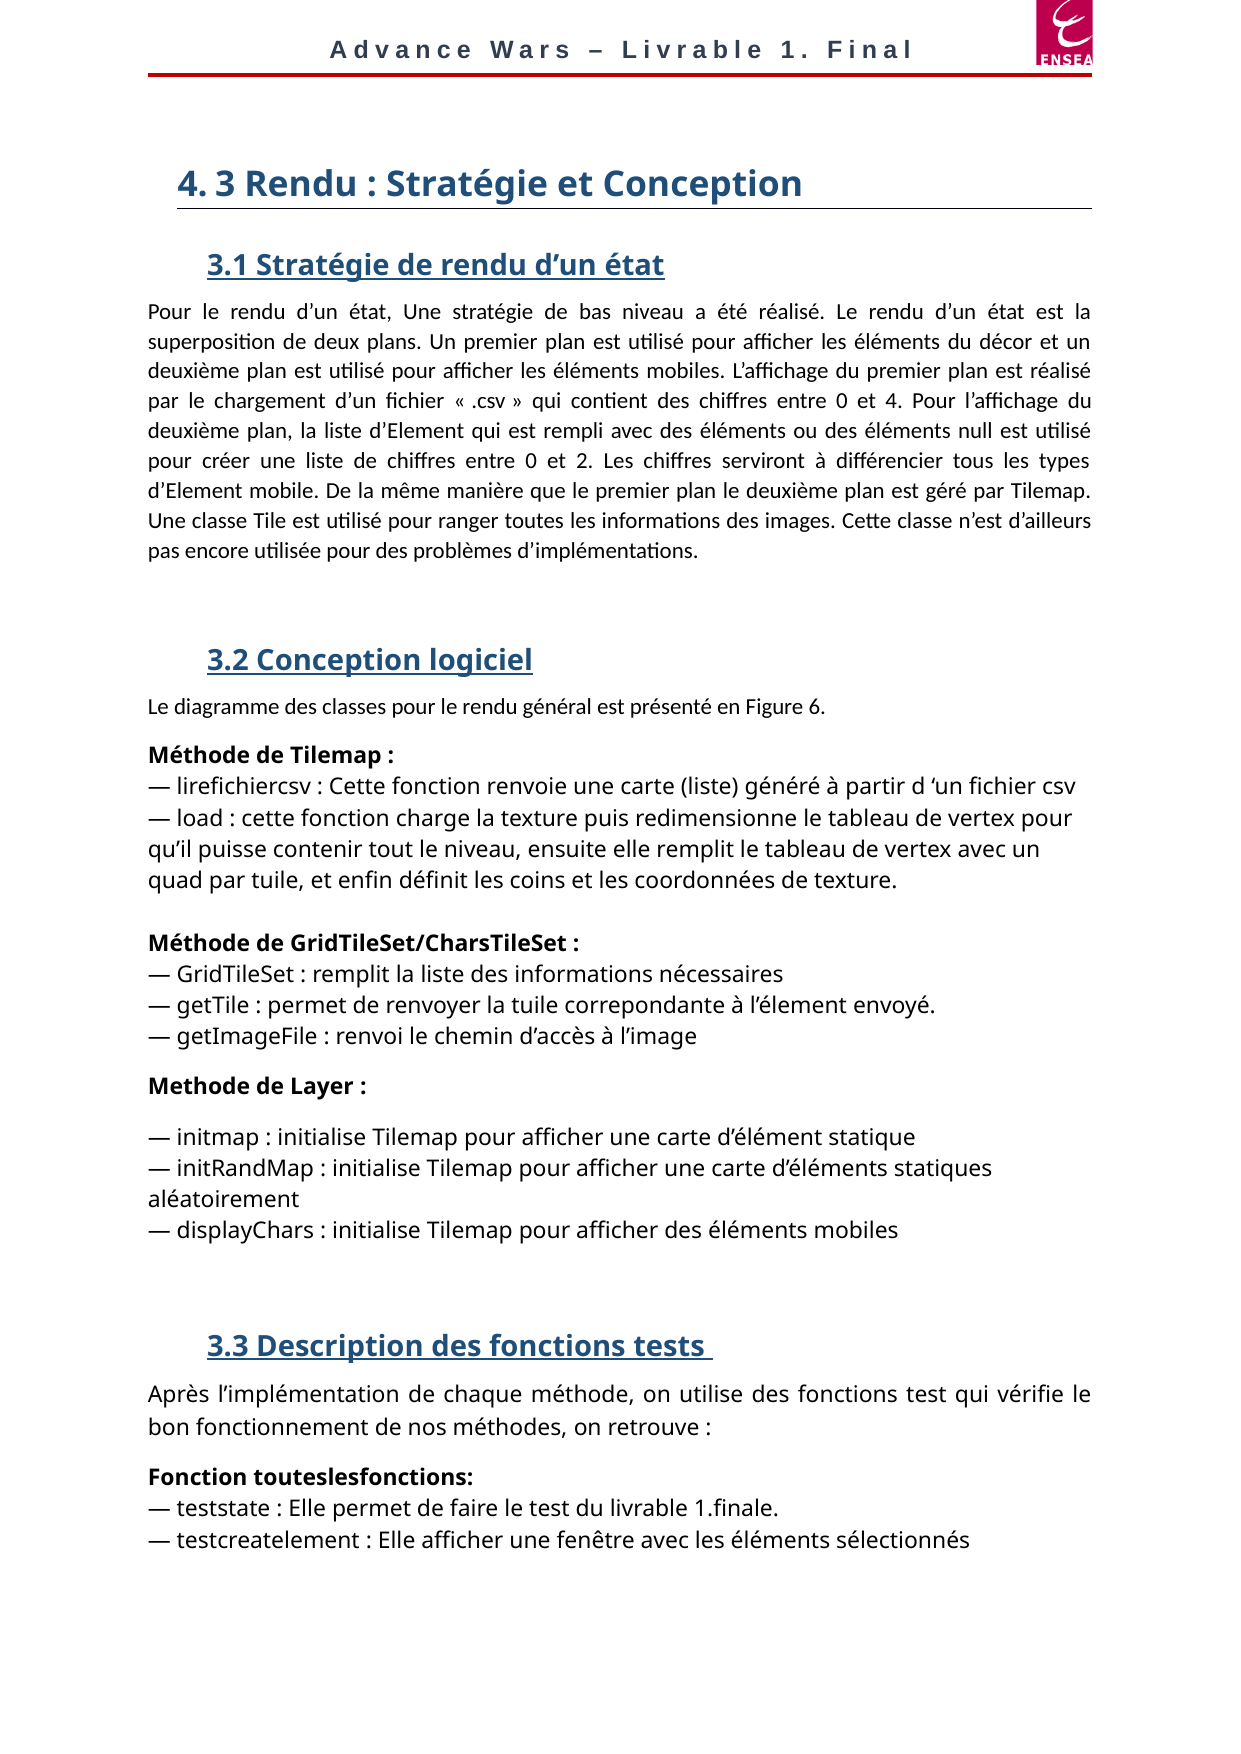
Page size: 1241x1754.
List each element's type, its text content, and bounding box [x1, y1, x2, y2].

subtitle 3.3 Description des fonctions tests [207, 1325, 1092, 1364]
text — testcreatelement : Elle afficher une fenêtre avec les éléments sélectionnés [148, 1524, 1092, 1555]
text Après l’implémentation de chaque méthode, on utilise des fonctions test qui vérifie le bon fonctionnement de nos méthodes, on retrouve : [148, 1378, 1092, 1442]
text — load : cette fonction charge la texture puis redimensionne le tableau de vertex pour qu’il puisse contenir tout le niveau, ensuite elle remplit le tableau de vertex avec un quad par tuile, et enfin définit les coins et les coordonnées de texture. [148, 801, 1092, 895]
text Fonction touteslesfonctions: [148, 1461, 1092, 1492]
text Le diagramme des classes pour le rendu général est présenté en Figure 6. [148, 692, 1092, 720]
text Méthode de Tilemap : [148, 739, 1092, 770]
text — lirefichiercsv : Cette fonction renvoie une carte (liste) généré à partir d ‘un fichier csv [148, 770, 1092, 801]
text Pour le rendu d’un état, Une stratégie de bas niveau a été réalisé. Le rendu d’un état est la superposition de deux plans. Un premier plan est utilisé pour afficher les éléments du décor et un deuxième plan est utilisé pour afficher les éléments mobiles. L’affichage du premier plan est réalisé par le chargement d’un fichier « .csv » qui contient des chiffres entre 0 et 4. Pour l’affichage du deuxième plan, la liste d’Element qui est rempli avec des éléments ou des éléments null est utilisé pour créer une liste de chiffres entre 0 et 2. Les chiffres serviront à différencier tous les types d’Element mobile. De la même manière que le premier plan le deuxième plan est géré par Tilemap. Une classe Tile est utilisé pour ranger toutes les informations des images. Cette classe n’est d’ailleurs pas encore utilisée pour des problèmes d’implémentations. [148, 297, 1092, 564]
text — initRandMap : initialise Tilemap pour afficher une carte d’éléments statiques aléatoirement [148, 1152, 1092, 1214]
text — getTile : permet de renvoyer la tuile correpondante à l’élement envoyé. [148, 989, 1092, 1020]
subtitle 3.2 Conception logiciel [207, 639, 1092, 679]
text Methode de Layer : [148, 1070, 1092, 1102]
subtitle 3.1 Stratégie de rendu d’un état [207, 244, 1092, 284]
text — initmap : initialise Tilemap pour afficher une carte d’élément statique [148, 1120, 1092, 1152]
text — teststate : Elle permet de faire le test du livrable 1.finale. [148, 1492, 1092, 1524]
text — getImageFile : renvoi le chemin d’accès à l’image [148, 1020, 1092, 1051]
text — displayChars : initialise Tilemap pour afficher des éléments mobiles [148, 1214, 1092, 1245]
text — GridTileSet : remplit la liste des informations nécessaires [148, 958, 1092, 989]
text Méthode de GridTileSet/CharsTileSet : [148, 926, 1092, 958]
subtitle 3 Rendu : Stratégie et Conception [177, 158, 1092, 208]
